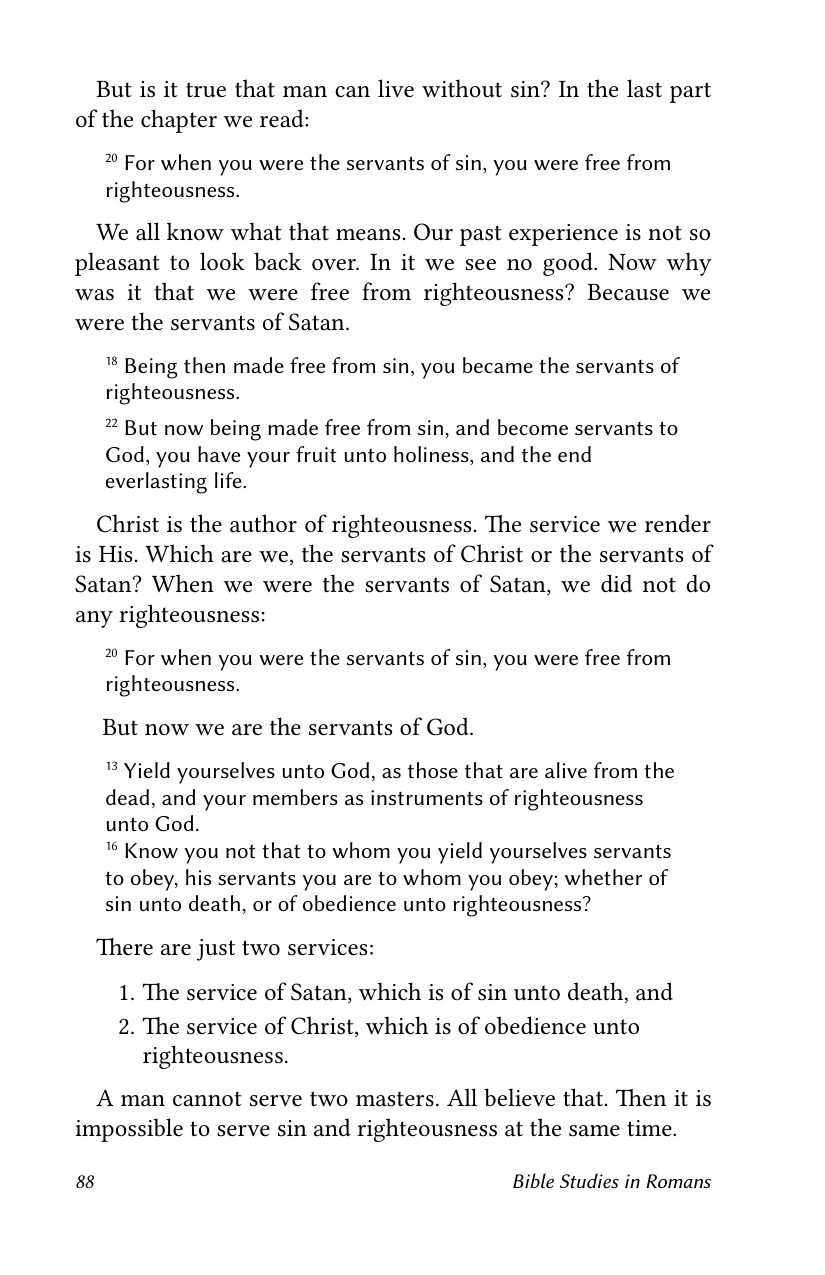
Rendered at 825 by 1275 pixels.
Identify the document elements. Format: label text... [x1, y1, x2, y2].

text There are just two services: [75, 933, 712, 961]
text 16 Know you not that to whom you yield yourselves servants to obey, his servants you are to whom you obey; whether of sin unto death, or of obedience unto righteousness? [105, 838, 682, 917]
list The service of Christ, which is of obedience unto righteousness. [135, 1012, 712, 1069]
text But now we are the servants of God. [75, 713, 712, 741]
text 22 But now being made free from sin, and become servants to God, you have your fruit unto holiness, and the end everlasting life. [105, 415, 682, 494]
list The service of Satan, which is of sin unto death, and [135, 978, 712, 1006]
text But is it true that man can live without sin? In the last part of the chapter we read: [75, 75, 712, 133]
text 20 For when you were the servants of sin, you were free from righteousness. [105, 150, 682, 203]
text A man cannot serve two masters. All believe that. Then it is impossible to serve sin and righteousness at the same time. [75, 1084, 712, 1143]
text 13 Yield yourselves unto God, as those that are alive from the dead, and your members as instruments of righteousness unto God. [105, 758, 682, 837]
text Christ is the author of righteousness. The service we render is His. Which are we, the servants of Christ or the servants of Satan? When we were the servants of Satan, we did not do any righteousness: [75, 510, 712, 628]
text 18 Being then made free from sin, you became the servants of righteousness. [105, 353, 682, 406]
text We all know what that means. Our past experience is not so pleasant to look back over. In it we see no good. Now why was it that we were free from righteousness? Because we were the servants of Satan. [75, 218, 712, 336]
text 20 For when you were the servants of sin, you were free from righteousness. [105, 644, 682, 697]
